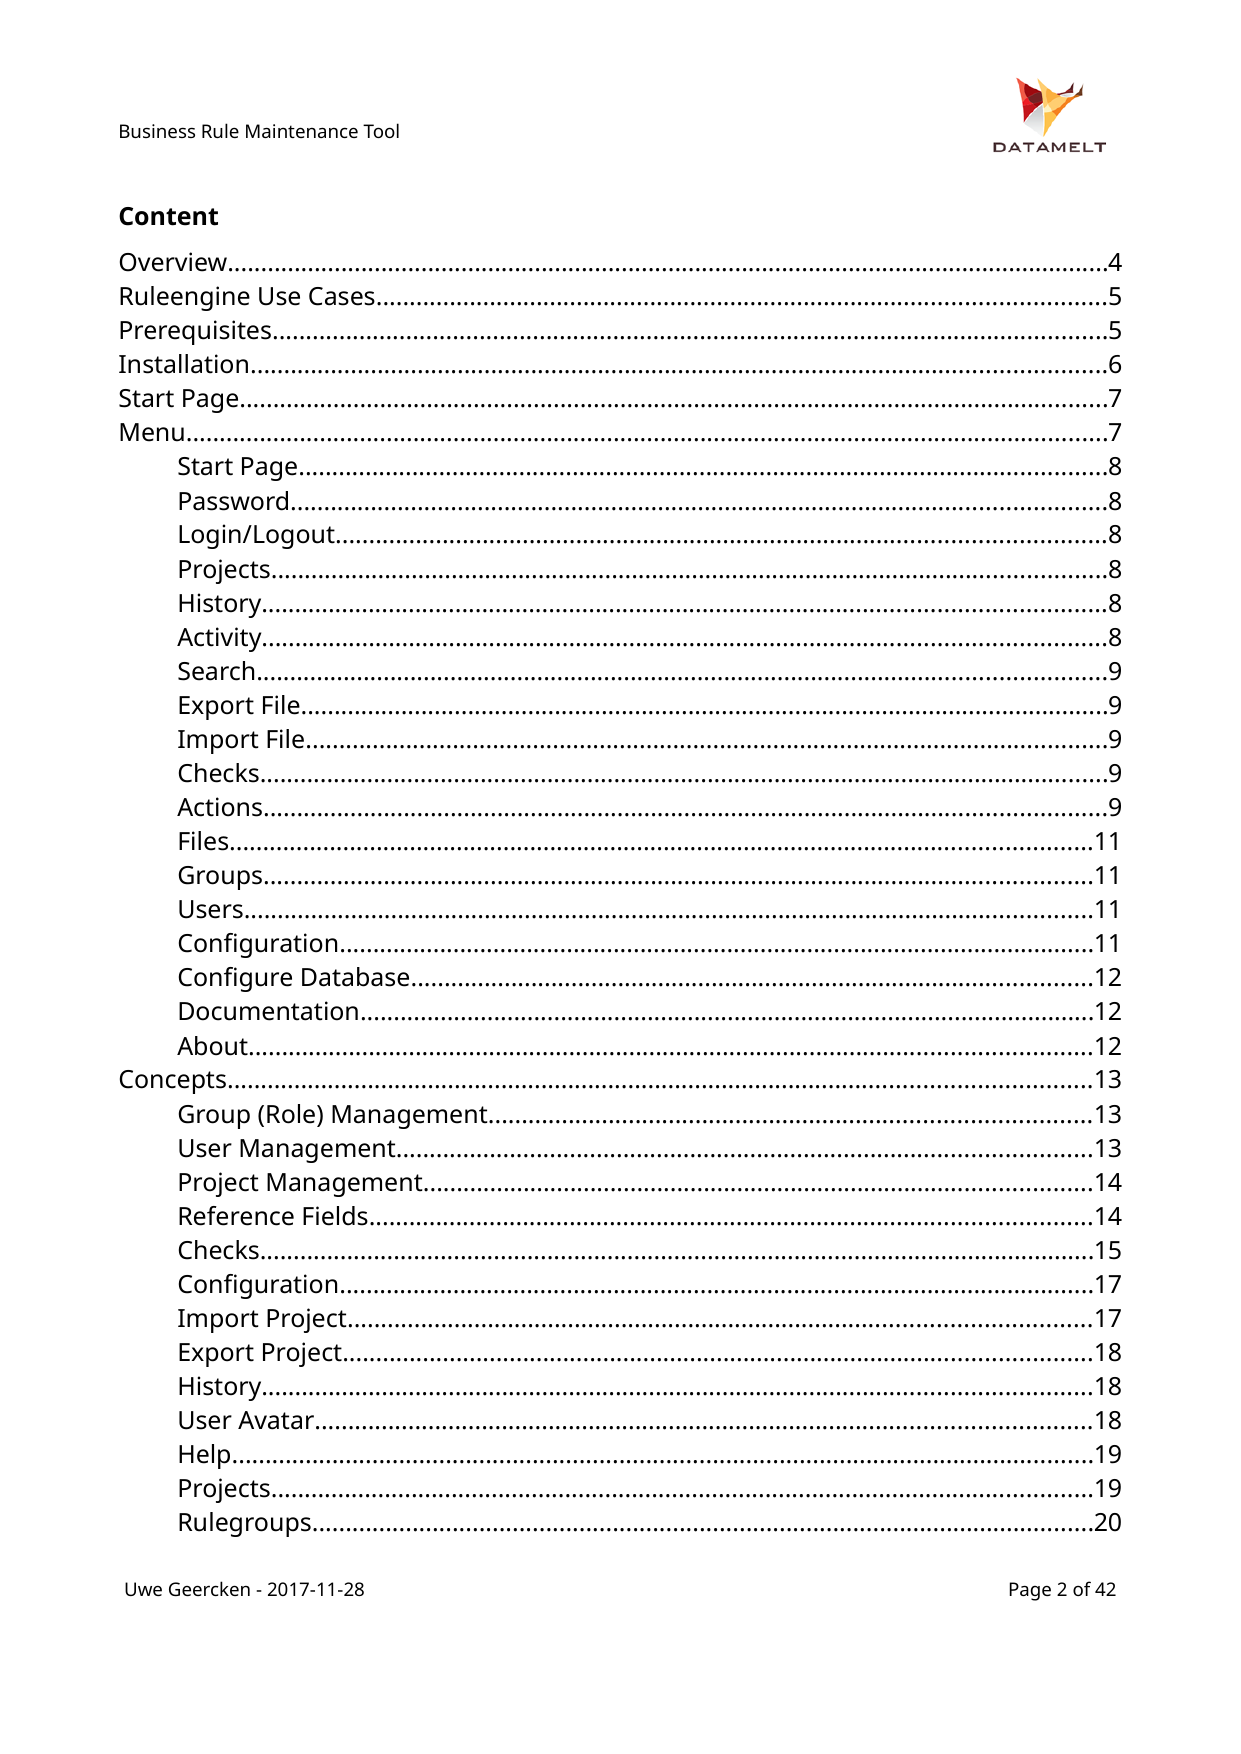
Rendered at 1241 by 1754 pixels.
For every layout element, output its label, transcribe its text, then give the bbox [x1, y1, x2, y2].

text Menu 7 [118, 415, 1122, 449]
text User Management 13 [177, 1130, 1122, 1164]
text Reference Fields 14 [177, 1198, 1122, 1232]
text Start Page 8 [177, 449, 1122, 483]
text Overview 4 [118, 245, 1122, 279]
text Password 8 [177, 483, 1122, 517]
text Project Management 14 [177, 1164, 1122, 1198]
text Export Project 18 [177, 1335, 1122, 1369]
text Checks 9 [177, 756, 1122, 790]
text History 8 [177, 585, 1122, 619]
text Concepts 13 [118, 1062, 1122, 1096]
text Group (Role) Management 13 [177, 1096, 1122, 1130]
text Projects 19 [177, 1471, 1122, 1505]
text Ruleengine Use Cases 5 [118, 279, 1122, 313]
text Files 11 [177, 824, 1122, 858]
text Import File 9 [177, 722, 1122, 756]
text Login/Logout 8 [177, 517, 1122, 551]
text Configuration 11 [177, 926, 1122, 960]
text Groups 11 [177, 858, 1122, 892]
text Installation 6 [118, 347, 1122, 381]
text About 12 [177, 1028, 1122, 1062]
text Users 11 [177, 892, 1122, 926]
text Documentation 12 [177, 994, 1122, 1028]
text User Avatar 18 [177, 1403, 1122, 1437]
text Export File 9 [177, 687, 1122, 722]
text Configuration 17 [177, 1267, 1122, 1301]
text Projects 8 [177, 551, 1122, 585]
text Import Project 17 [177, 1301, 1122, 1335]
text Rulegroups 20 [177, 1505, 1122, 1539]
text Help 19 [177, 1437, 1122, 1471]
text Checks 15 [177, 1232, 1122, 1267]
text History 18 [177, 1369, 1122, 1403]
subtitle Content [118, 198, 1122, 232]
picture [992, 69, 1107, 160]
text Configure Database 12 [177, 960, 1122, 994]
text Start Page 7 [118, 381, 1122, 415]
text Search 9 [177, 653, 1122, 687]
text Prerequisites 5 [118, 313, 1122, 347]
text Actions 9 [177, 790, 1122, 824]
text Activity 8 [177, 619, 1122, 653]
